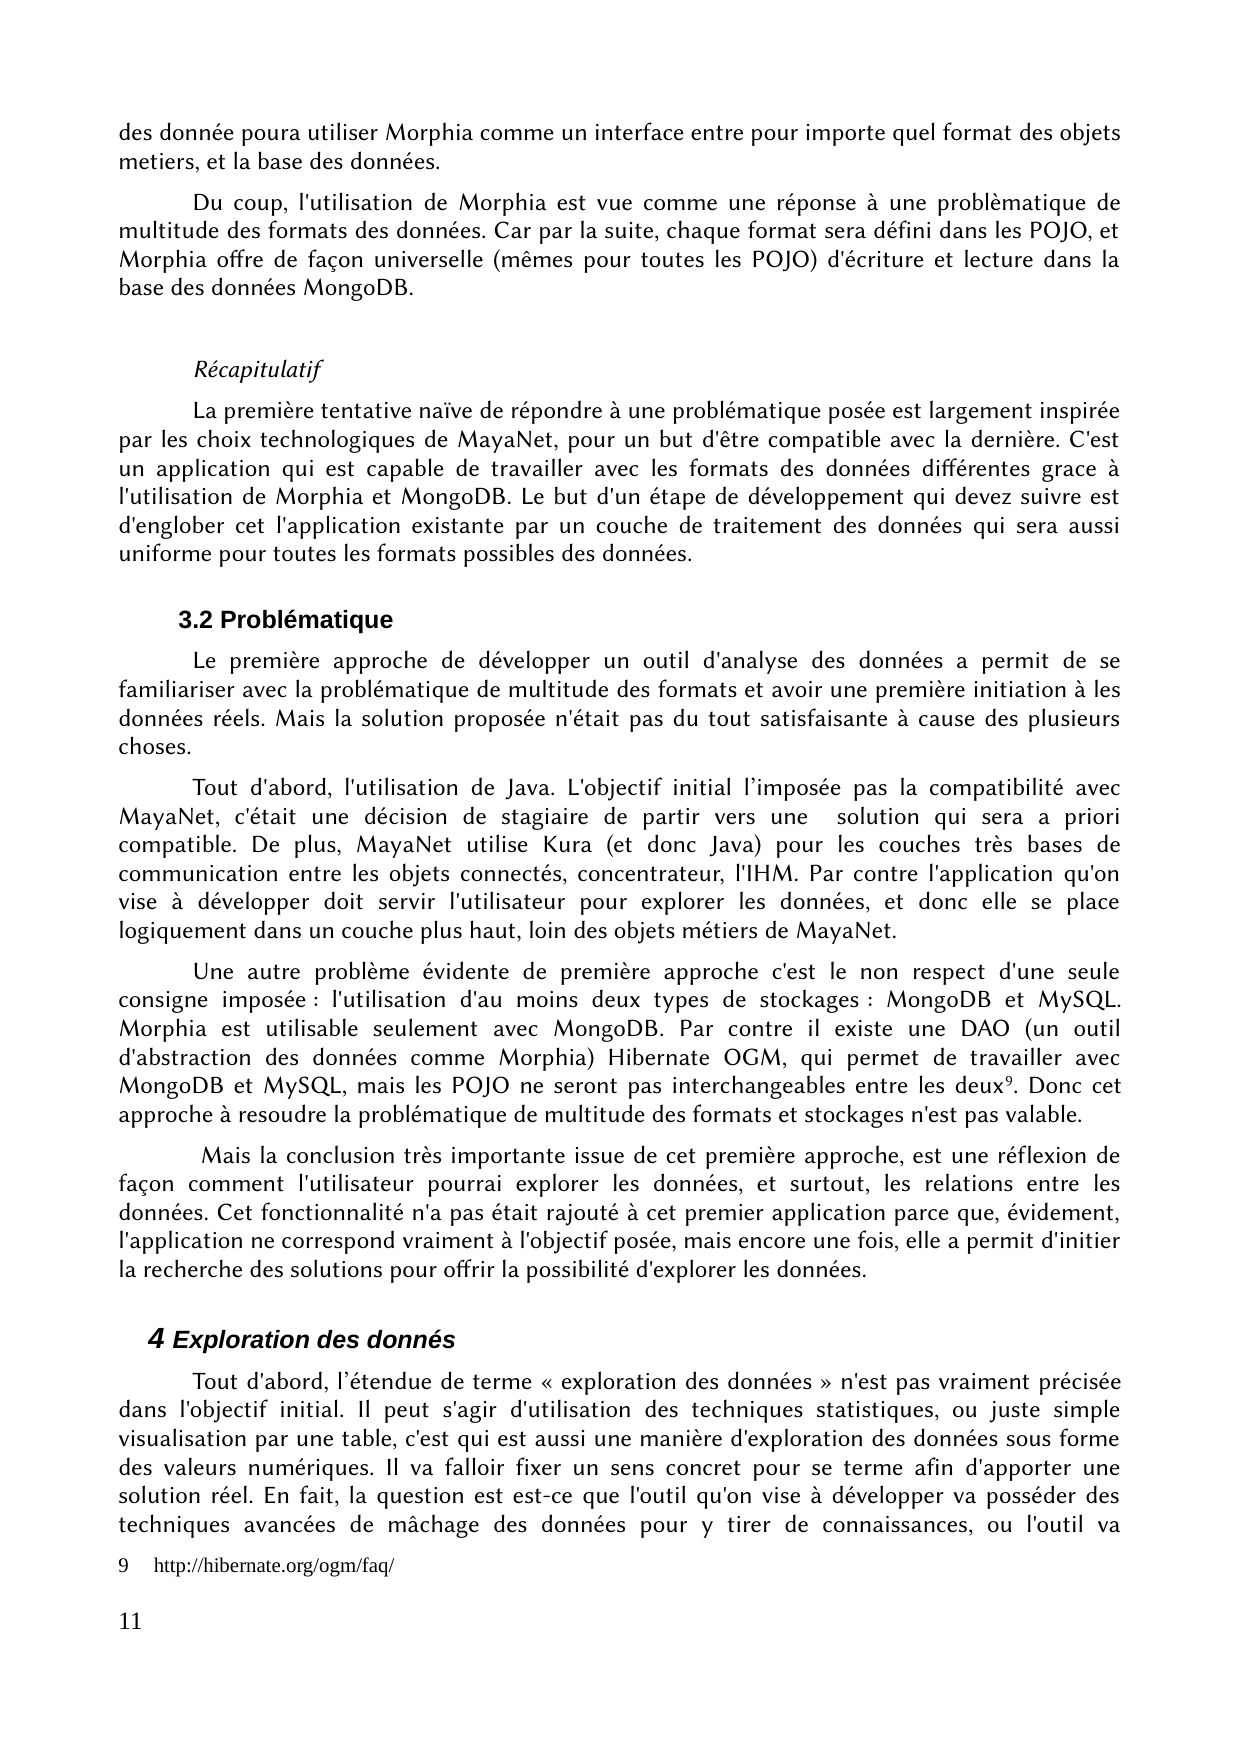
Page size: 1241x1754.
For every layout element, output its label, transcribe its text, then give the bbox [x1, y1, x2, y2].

text Récapitulatif [118, 355, 1122, 384]
text Tout d'abord, l'utilisation de Java. L'objectif initial l’imposée pas la compatibilité avec MayaNet, c'était une décision de stagiaire de partir vers une solution qui sera a priori compatible. De plus, MayaNet utilise Kura (et donc Java) pour les couches très bases de communication entre les objets connectés, concentrateur, l'IHM. Par contre l'application qu'on vise à développer doit servir l'utilisateur pour explorer les données, et donc elle se place logiquement dans un couche plus haut, loin des objets métiers de MayaNet. [118, 773, 1122, 944]
text Mais la conclusion très importante issue de cet première approche, est une réflexion de façon comment l'utilisateur pourrai explorer les données, et surtout, les relations entre les données. Cet fonctionnalité n'a pas était rajouté à cet premier application parce que, évidement, l'application ne correspond vraiment à l'objectif posée, mais encore une fois, elle a permit d'initier la recherche des solutions pour offrir la possibilité d'explorer les données. [118, 1141, 1122, 1283]
text Tout d'abord, l’étendue de terme « exploration des données » n'est pas vraiment précisée dans l'objectif initial. Il peut s'agir d'utilisation des techniques statistiques, ou juste simple visualisation par une table, c'est qui est aussi une manière d'exploration des données sous forme des valeurs numériques. Il va falloir fixer un sens concret pour se terme afin d'apporter une solution réel. En fait, la question est est-ce que l'outil qu'on vise à développer va posséder des techniques avancées de mâchage des données pour y tirer de connaissances, ou l'outil va [118, 1367, 1122, 1538]
subtitle Problématique [118, 605, 1122, 634]
text Le première approche de développer un outil d'analyse des données a permit de se familiariser avec la problématique de multitude des formats et avoir une première initiation à les données réels. Mais la solution proposée n'était pas du tout satisfaisante à cause des plusieurs choses. [118, 646, 1122, 761]
text Du coup, l'utilisation de Morphia est vue comme une réponse à une problèmatique de multitude des formats des données. Car par la suite, chaque format sera défini dans les POJO, et Morphia offre de façon universelle (mêmes pour toutes les POJO) d'écriture et lecture dans la base des données MongoDB. [118, 188, 1122, 302]
text http://hibernate.org/ogm/faq/ [118, 1553, 1122, 1577]
text Une autre problème évidente de première approche c'est le non respect d'une seule consigne imposée : l'utilisation d'au moins deux types de stockages : MongoDB et MySQL. Morphia est utilisable seulement avec MongoDB. Par contre il existe une DAO (un outil d'abstraction des données comme Morphia) Hibernate OGM, qui permet de travailler avec MongoDB et MySQL, mais les POJO ne seront pas interchangeables entre les deux. Donc cet approche à resoudre la problématique de multitude des formats et stockages n'est pas valable. [118, 957, 1122, 1128]
subtitle Exploration des donnés [118, 1321, 1122, 1354]
text La première tentative naïve de répondre à une problématique posée est largement inspirée par les choix technologiques de MayaNet, pour un but d'être compatible avec la dernière. C'est un application qui est capable de travailler avec les formats des données différentes grace à l'utilisation de Morphia et MongoDB. Le but d'un étape de développement qui devez suivre est d'englober cet l'application existante par un couche de traitement des données qui sera aussi uniforme pour toutes les formats possibles des données. [118, 396, 1122, 568]
text des donnée poura utiliser Morphia comme un interface entre pour importe quel format des objets metiers, et la base des données. [118, 118, 1122, 175]
